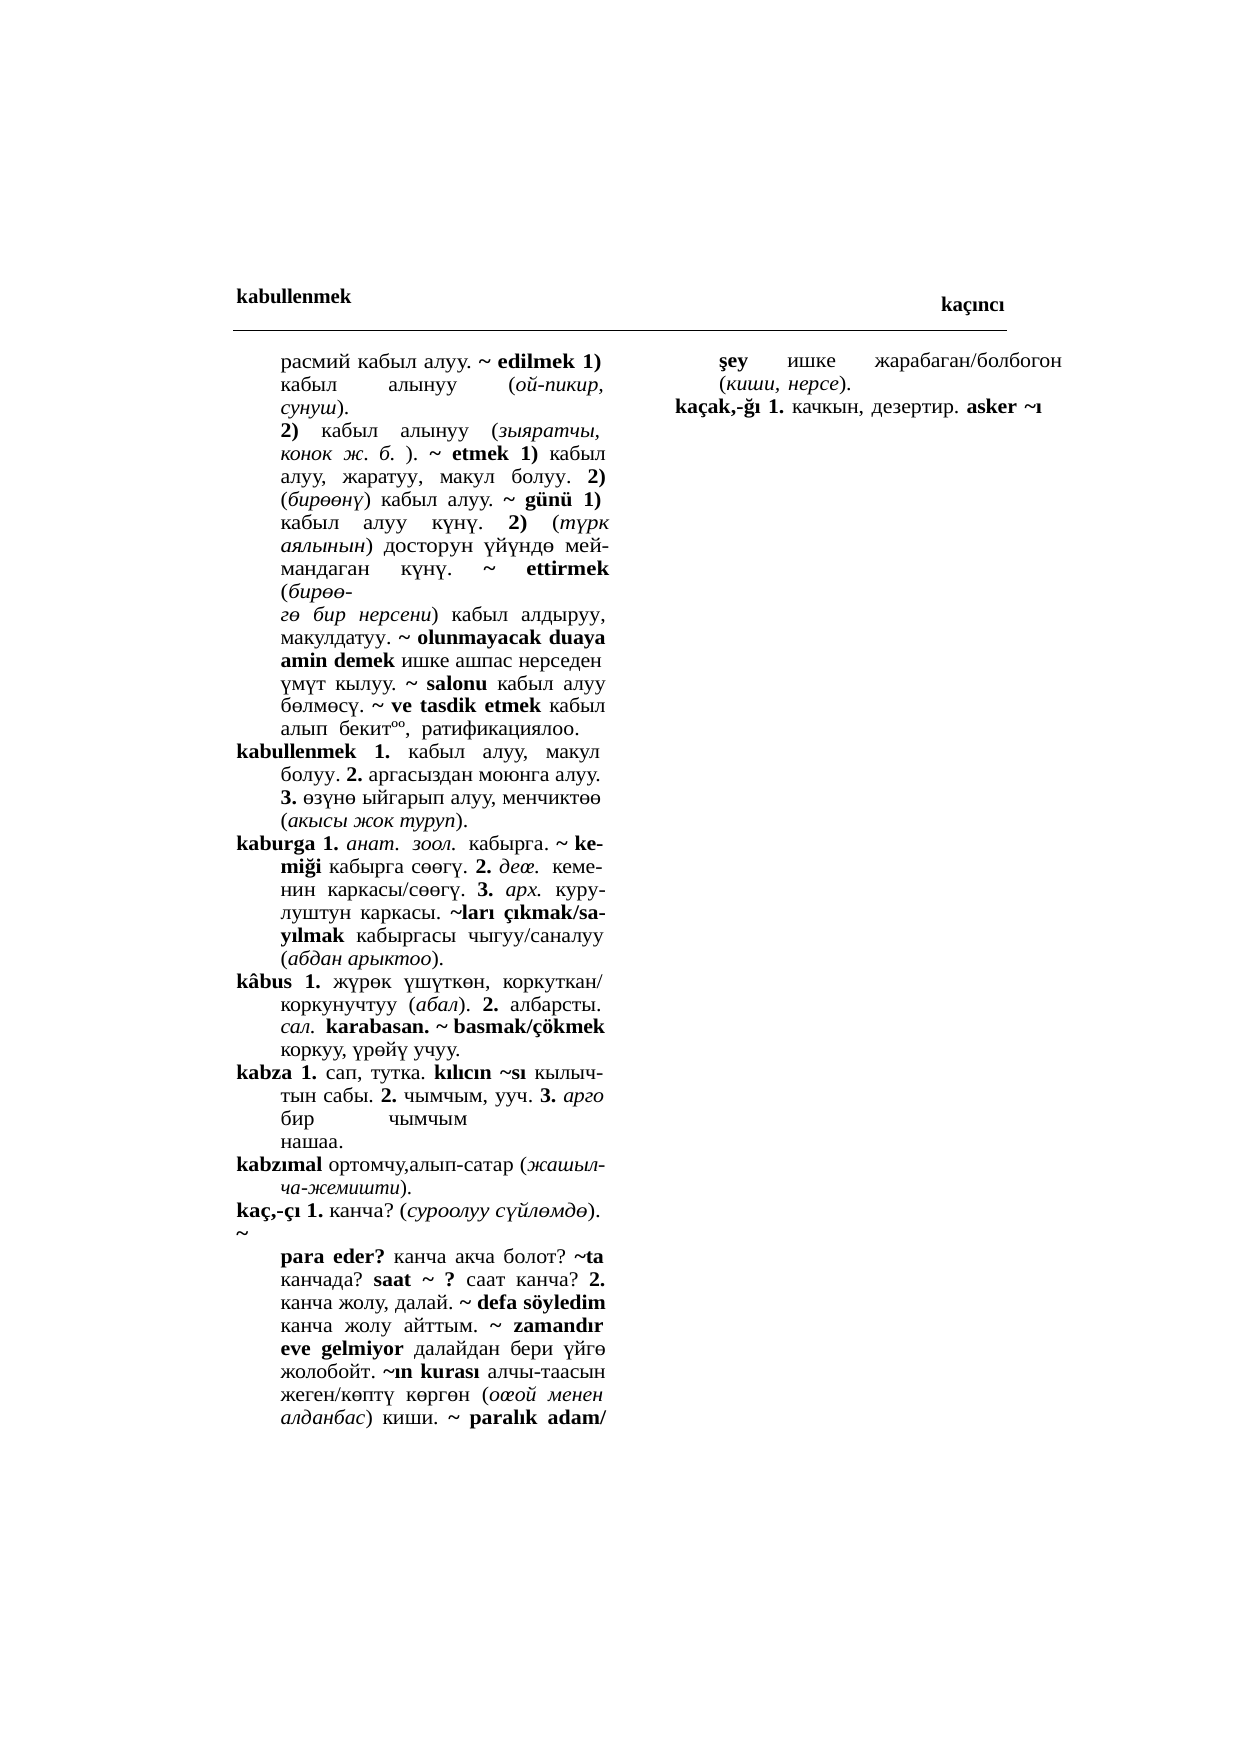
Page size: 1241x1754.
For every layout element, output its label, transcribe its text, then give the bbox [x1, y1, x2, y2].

text сал. karabasan. ~ basmak/çökmek [280, 1016, 606, 1038]
text нин каркасы/сөөгү. 3. арх. куру- луштун каркасы. ~ları çıkmak/sa- yılmak кабыргасы чыгуу/саналуу [280, 878, 606, 947]
text kabzımal ортомчу,алып-сатар (жашыл- [236, 1153, 609, 1176]
text kabza 1. сап, тутка. kılıcın ~sı кылыч- [236, 1061, 606, 1084]
text ча-жемишти). [280, 1176, 414, 1199]
text 3. өзүнө ыйгарып алуу, менчиктөө [280, 786, 606, 809]
text конок ж. б. ). ~ etmek 1) кабыл алуу, жаратуу, макул болуу. 2) (бирөөнү) кабыл алуу. ~ günü 1) [280, 442, 606, 511]
text расмий кабыл алуу. ~ edilmek 1) [280, 349, 606, 373]
text kabullenmek 1. кабыл алуу, макул болуу. 2. аргасыздан моюнга алуу. [236, 741, 609, 786]
text eve gelmiyor далайдан бери үйгө жолобойт. ~ın kurası алчы-таасын жеген/көптү көргөн (оœой менен [280, 1337, 606, 1406]
text алданбас) киши. ~ paralık adam/ [280, 1406, 606, 1429]
text кабыл алуу күнү. 2) (түрк аялынын) досторун үйүндө мей- мандаган күнү. ~ ettirmek (бирөө- [280, 511, 609, 603]
text кабыл алынуу (ой-пикир, сунуш). [280, 373, 606, 419]
text үмүт кылуу. ~ salonu кабыл алуу бөлмөсү. ~ ve tasdik etmek кабыл алып бекитºº, ратификациялоо. [280, 672, 606, 740]
text kaçıncı [941, 292, 1065, 316]
text şey ишке жарабаган/болбогон (киши, нерсе). [719, 349, 1062, 395]
text канчада? saat ~ ? саат канча? 2. канча жолу, далай. ~ defa söyledim канча жолу айттым. ~ zamandır [280, 1268, 606, 1337]
text гө бир нерсени) кабыл алдыруу, макулдатуу. ~ olunmayacak duaya amin demek ишке ашпас нерседен [280, 603, 606, 672]
text коркуу, үрөйү учуу. [280, 1038, 467, 1061]
text бир чымчым нашаа. [280, 1107, 467, 1153]
text kaçak,-ğı 1. качкын, дезертир. asker ~ı [675, 395, 1065, 418]
text kaç,-çı 1. канча? (суроолуу сүйлөмдө). ~ [236, 1199, 609, 1245]
text тын сабы. 2. чымчым, ууч. 3. арго [280, 1084, 606, 1107]
text para eder? канча акча болот? ~ta [280, 1245, 606, 1268]
text 2) кабыл алынуу (зыяратчы, [280, 419, 602, 442]
text (акысы жок туруп). [280, 809, 469, 832]
text kabullenmek [236, 284, 352, 308]
text kaburga 1. анат. зоол. кабырга. ~ ke- miği кабырга сөөгү. 2. деœ. кеме- [236, 832, 609, 878]
text (абдан арыктоо). [280, 947, 445, 970]
text kâbus 1. жүрөк үшүткөн, коркуткан/ коркунучтуу (абал). 2. албарсты. [236, 970, 609, 1016]
